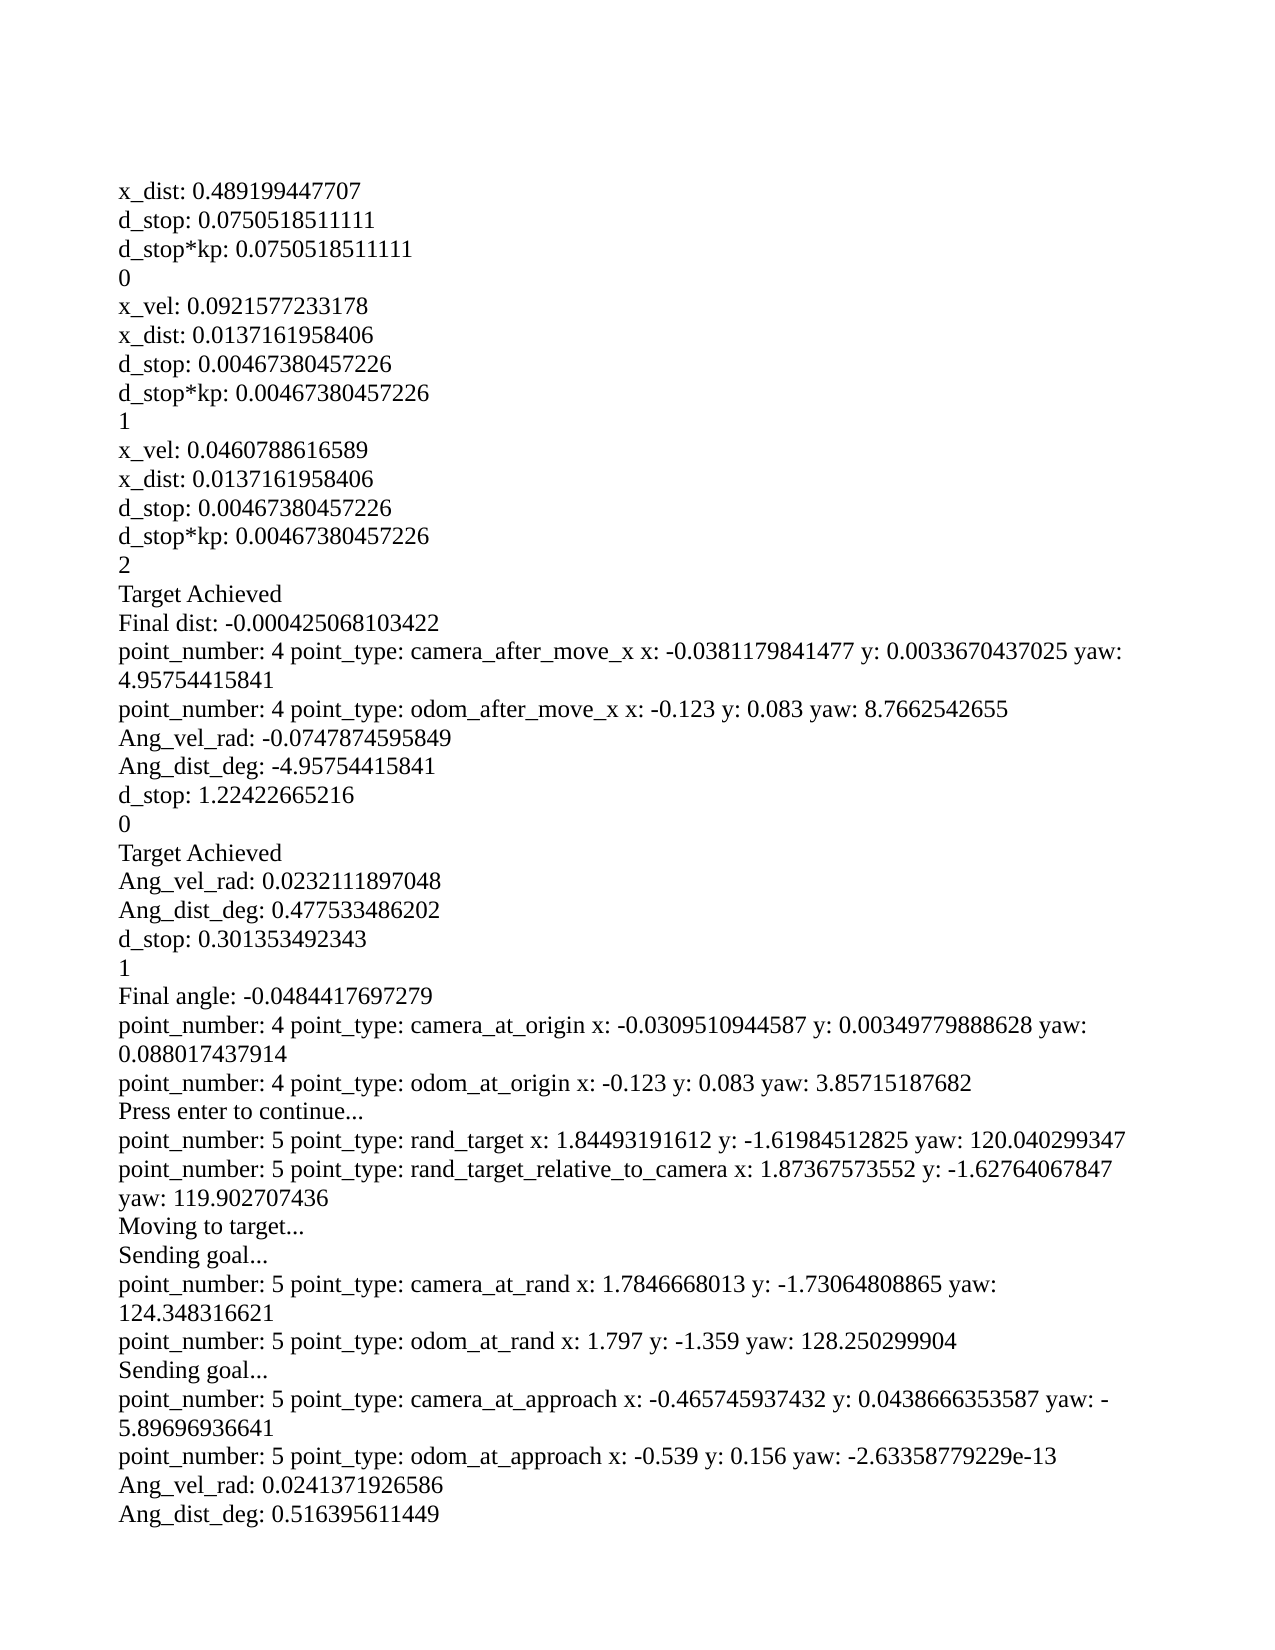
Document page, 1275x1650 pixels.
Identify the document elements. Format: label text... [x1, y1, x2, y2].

text Ang_dist_deg: 0.516395611449 [118, 1499, 1157, 1528]
text Final dist: -0.000425068103422 [118, 608, 1157, 636]
text x_vel: 0.0460788616589 [118, 435, 1157, 464]
text 1 [118, 953, 1157, 981]
text Moving to target... [118, 1211, 1157, 1240]
text point_number: 4 point_type: camera_after_move_x x: -0.0381179841477 y: 0.0033670437025 yaw: 4.95754415841 [118, 636, 1157, 694]
text d_stop: 0.00467380457226 [118, 349, 1157, 378]
text Ang_vel_rad: 0.0232111897048 [118, 866, 1157, 895]
text point_number: 5 point_type: rand_target x: 1.84493191612 y: -1.61984512825 yaw: 120.040299347 [118, 1125, 1157, 1154]
text 2 [118, 550, 1157, 579]
text d_stop: 0.0750518511111 [118, 205, 1157, 234]
text 1 [118, 406, 1157, 435]
text point_number: 5 point_type: odom_at_approach x: -0.539 y: 0.156 yaw: -2.63358779229e-13 [118, 1441, 1157, 1470]
text point_number: 5 point_type: odom_at_rand x: 1.797 y: -1.359 yaw: 128.250299904 [118, 1326, 1157, 1355]
text Sending goal... [118, 1355, 1157, 1384]
text point_number: 5 point_type: rand_target_relative_to_camera x: 1.87367573552 y: -1.62764067847 yaw: 119.902707436 [118, 1154, 1157, 1211]
text Ang_vel_rad: 0.0241371926586 [118, 1470, 1157, 1499]
text point_number: 4 point_type: camera_at_origin x: -0.0309510944587 y: 0.00349779888628 yaw: 0.088017437914 [118, 1010, 1157, 1068]
text 0 [118, 263, 1157, 291]
text x_dist: 0.489199447707 [118, 176, 1157, 205]
text point_number: 5 point_type: camera_at_rand x: 1.7846668013 y: -1.73064808865 yaw: 124.348316621 [118, 1269, 1157, 1326]
text Press enter to continue... [118, 1096, 1157, 1125]
text x_dist: 0.0137161958406 [118, 320, 1157, 349]
text d_stop: 1.22422665216 [118, 780, 1157, 809]
text Ang_dist_deg: 0.477533486202 [118, 895, 1157, 924]
text d_stop*kp: 0.0750518511111 [118, 234, 1157, 263]
text Target Achieved [118, 838, 1157, 866]
text point_number: 5 point_type: camera_at_approach x: -0.465745937432 y: 0.0438666353587 yaw: -5.89696936641 [118, 1384, 1157, 1441]
text Target Achieved [118, 579, 1157, 608]
text x_dist: 0.0137161958406 [118, 464, 1157, 493]
text d_stop: 0.301353492343 [118, 924, 1157, 953]
text point_number: 4 point_type: odom_at_origin x: -0.123 y: 0.083 yaw: 3.85715187682 [118, 1068, 1157, 1096]
text d_stop*kp: 0.00467380457226 [118, 521, 1157, 550]
text Ang_dist_deg: -4.95754415841 [118, 751, 1157, 780]
text x_vel: 0.0921577233178 [118, 291, 1157, 320]
text Sending goal... [118, 1240, 1157, 1269]
text d_stop*kp: 0.00467380457226 [118, 378, 1157, 406]
text d_stop: 0.00467380457226 [118, 493, 1157, 521]
text Ang_vel_rad: -0.0747874595849 [118, 723, 1157, 751]
text Final angle: -0.0484417697279 [118, 981, 1157, 1010]
text point_number: 4 point_type: odom_after_move_x x: -0.123 y: 0.083 yaw: 8.7662542655 [118, 694, 1157, 723]
text 0 [118, 809, 1157, 838]
